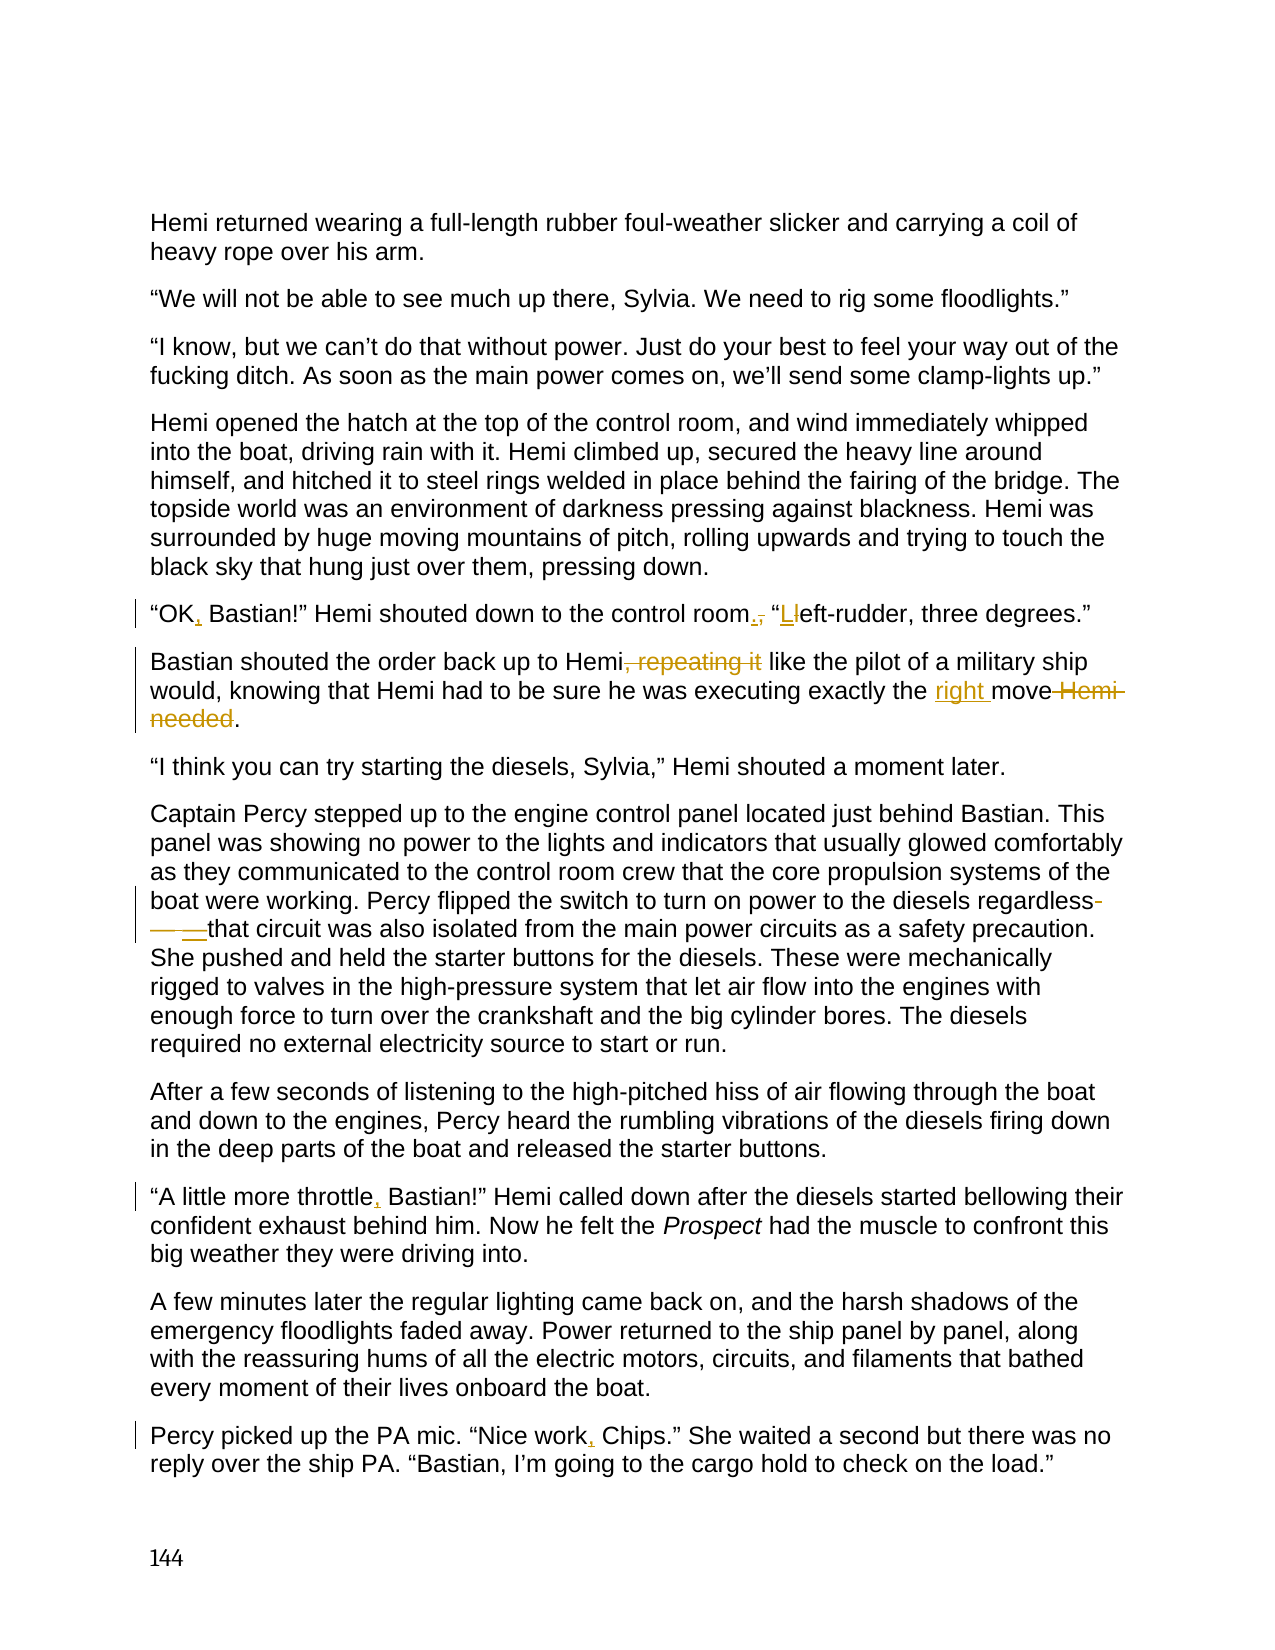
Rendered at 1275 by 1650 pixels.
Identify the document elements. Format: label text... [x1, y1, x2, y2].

text Bastian shouted the order back up to Hemi like the pilot of a military ship would, knowing that Hemi had to be sure he was executing exactly the right move. [150, 647, 1125, 733]
text Percy picked up the PA mic. “Nice work, Chips.” She waited a second but there was no reply over the ship PA. “Bastian, I’m going to the cargo hold to check on the load.” [150, 1421, 1125, 1478]
text “A little more throttle, Bastian!” Hemi called down after the diesels started bellowing their confident exhaust behind him. Now he felt the Prospect had the muscle to confront this big weather they were driving into. [150, 1182, 1125, 1268]
text A few minutes later the regular lighting came back on, and the harsh shadows of the emergency floodlights faded away. Power returned to the ship panel by panel, along with the reassuring hums of all the electric motors, circuits, and filaments that bathed every moment of their lives onboard the boat. [150, 1287, 1125, 1402]
text After a few seconds of listening to the high-pitched hiss of air flowing through the boat and down to the engines, Percy heard the rumbling vibrations of the diesels firing down in the deep parts of the boat and released the starter buttons. [150, 1077, 1125, 1163]
text “I think you can try starting the diesels, Sylvia,” Hemi shouted a moment later. [150, 752, 1125, 781]
text “OK, Bastian!” Hemi shouted down to the control room. “Left-rudder, three degrees.” [150, 599, 1125, 628]
text Captain Percy stepped up to the engine control panel located just behind Bastian. This panel was showing no power to the lights and indicators that usually glowed comfortably as they communicated to the control room crew that the core propulsion systems of the boat were working. Percy flipped the switch to turn on power to the diesels regardless—that circuit was also isolated from the main power circuits as a safety precaution. She pushed and held the starter buttons for the diesels. These were mechanically rigged to valves in the high-pressure system that let air flow into the engines with enough force to turn over the crankshaft and the big cylinder bores. The diesels required no external electricity source to start or run. [150, 799, 1125, 1058]
text Hemi returned wearing a full-length rubber foul-weather slicker and carrying a coil of heavy rope over his arm. [150, 208, 1125, 266]
text “I know, but we can’t do that without power. Just do your best to feel your way out of the fucking ditch. As soon as the main power comes on, we’ll send some clamp-lights up.” [150, 332, 1125, 389]
text “We will not be able to see much up there, Sylvia. We need to rig some floodlights.” [150, 284, 1125, 313]
text Hemi opened the hatch at the top of the control room, and wind immediately whipped into the boat, driving rain with it. Hemi climbed up, secured the heavy line around himself, and hitched it to steel rings welded in place behind the fairing of the bridge. The topside world was an environment of darkness pressing against blackness. Hemi was surrounded by huge moving mountains of pitch, rolling upwards and trying to touch the black sky that hung just over them, pressing down. [150, 408, 1125, 581]
